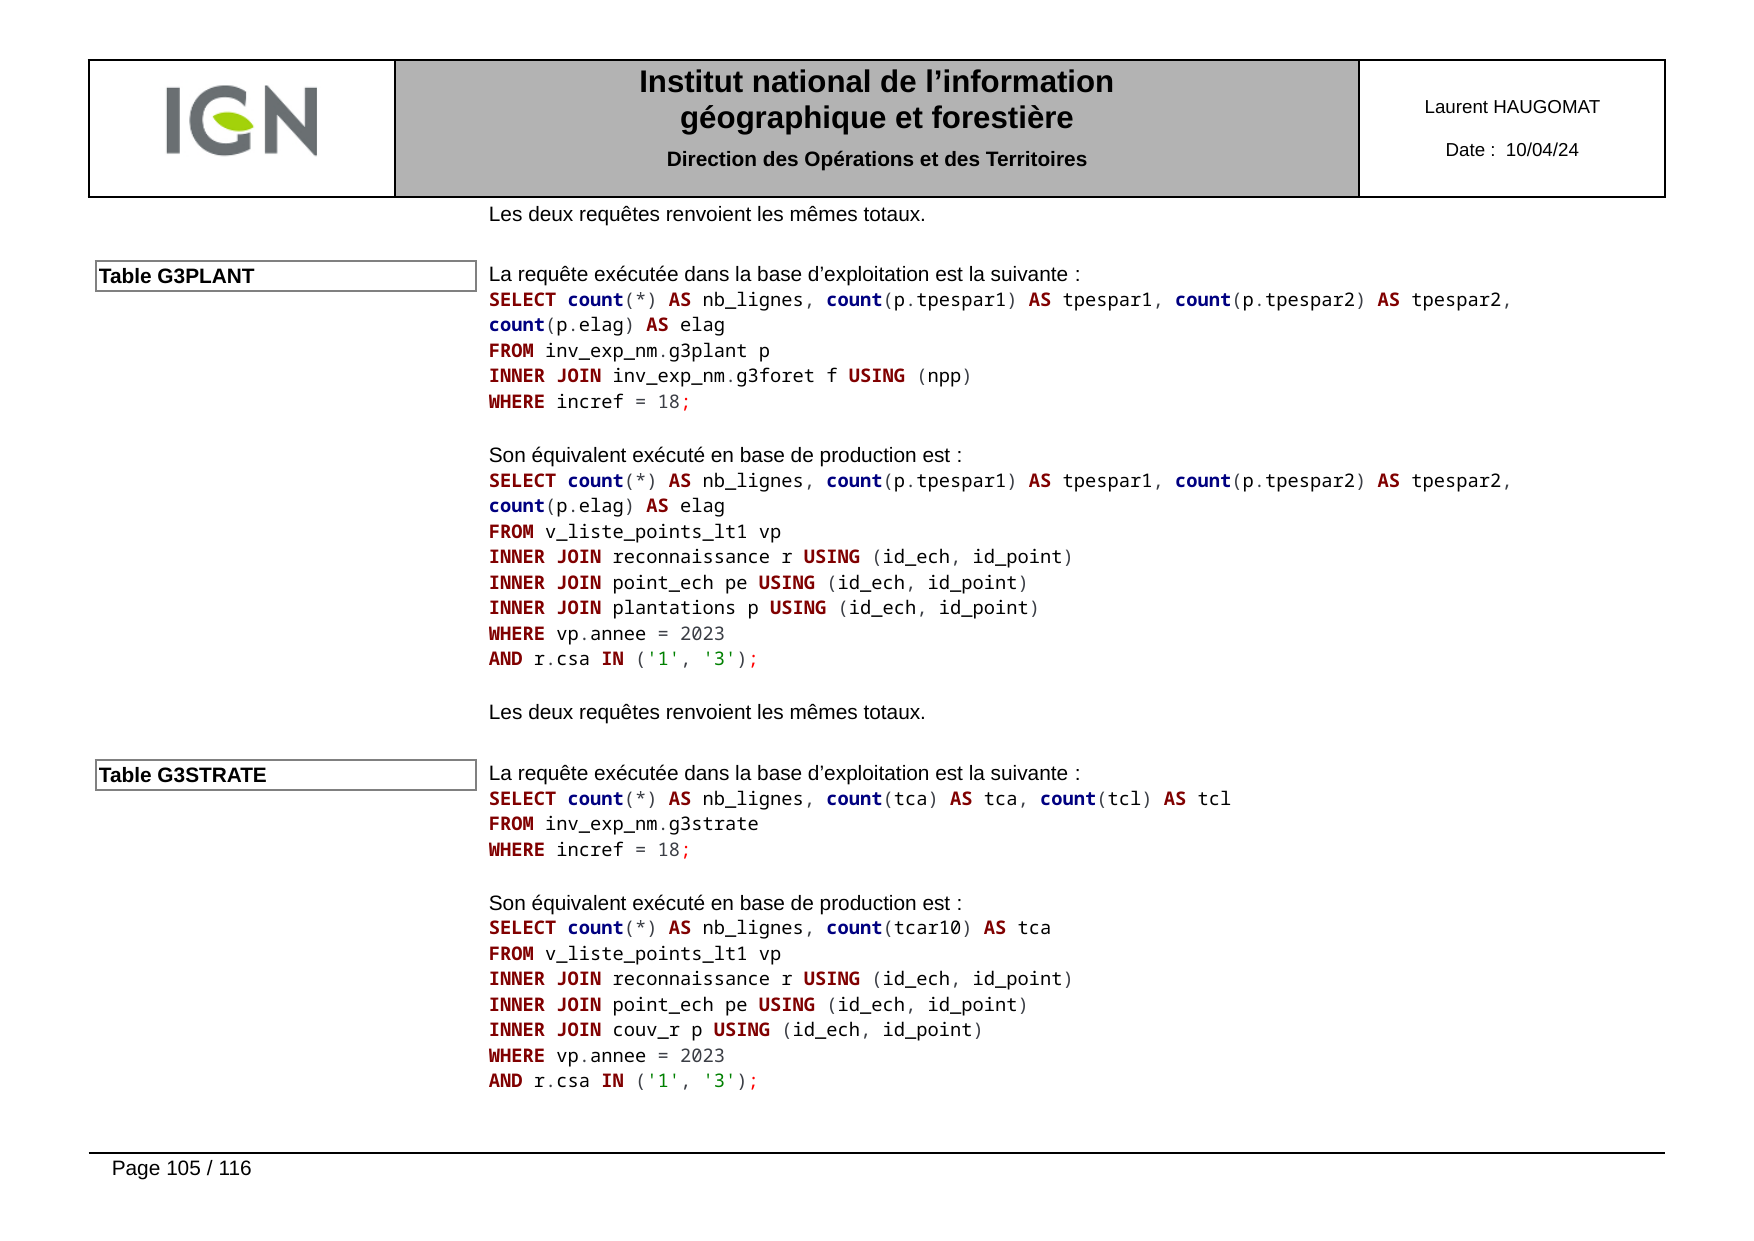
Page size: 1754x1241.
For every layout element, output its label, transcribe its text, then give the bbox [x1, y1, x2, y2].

table_cell Table G3PLANT [89, 259, 483, 757]
table_cell Les deux requêtes renvoient les mêmes totaux. [483, 198, 1665, 259]
table_cell La requête exécutée dans la base d’exploitation est la suivante : SELECT count(*) AS nb_lignes, count(tca) AS tca, count(tcl) AS tcl FROM inv_exp_nm.g3strate WHERE incref = 18; Son équivalent exécuté en base de production est : SELECT count(*) AS nb_lignes, count(tcar10) AS tca FROM v_liste_points_lt1 vp INNER JOIN reconnaissance r USING (id_ech, id_point) INNER JOIN point_ech pe USING (id_ech, id_point) INNER JOIN couv_r p USING (id_ech, id_point) WHERE vp.annee = 2023 AND r.csa IN ('1', '3'); [483, 758, 1665, 1125]
table_cell [89, 198, 483, 259]
table_cell La requête exécutée dans la base d’exploitation est la suivante : SELECT count(*) AS nb_lignes, count(p.tpespar1) AS tpespar1, count(p.tpespar2) AS tpespar2, count(p.elag) AS elag FROM inv_exp_nm.g3plant p INNER JOIN inv_exp_nm.g3foret f USING (npp) WHERE incref = 18; Son équivalent exécuté en base de production est : SELECT count(*) AS nb_lignes, count(p.tpespar1) AS tpespar1, count(p.tpespar2) AS tpespar2, count(p.elag) AS elag FROM v_liste_points_lt1 vp INNER JOIN reconnaissance r USING (id_ech, id_point) INNER JOIN point_ech pe USING (id_ech, id_point) INNER JOIN plantations p USING (id_ech, id_point) WHERE vp.annee = 2023 AND r.csa IN ('1', '3'); Les deux requêtes renvoient les mêmes totaux. [483, 259, 1665, 757]
table_cell Table G3STRATE [89, 758, 483, 1125]
picture [141, 62, 343, 180]
